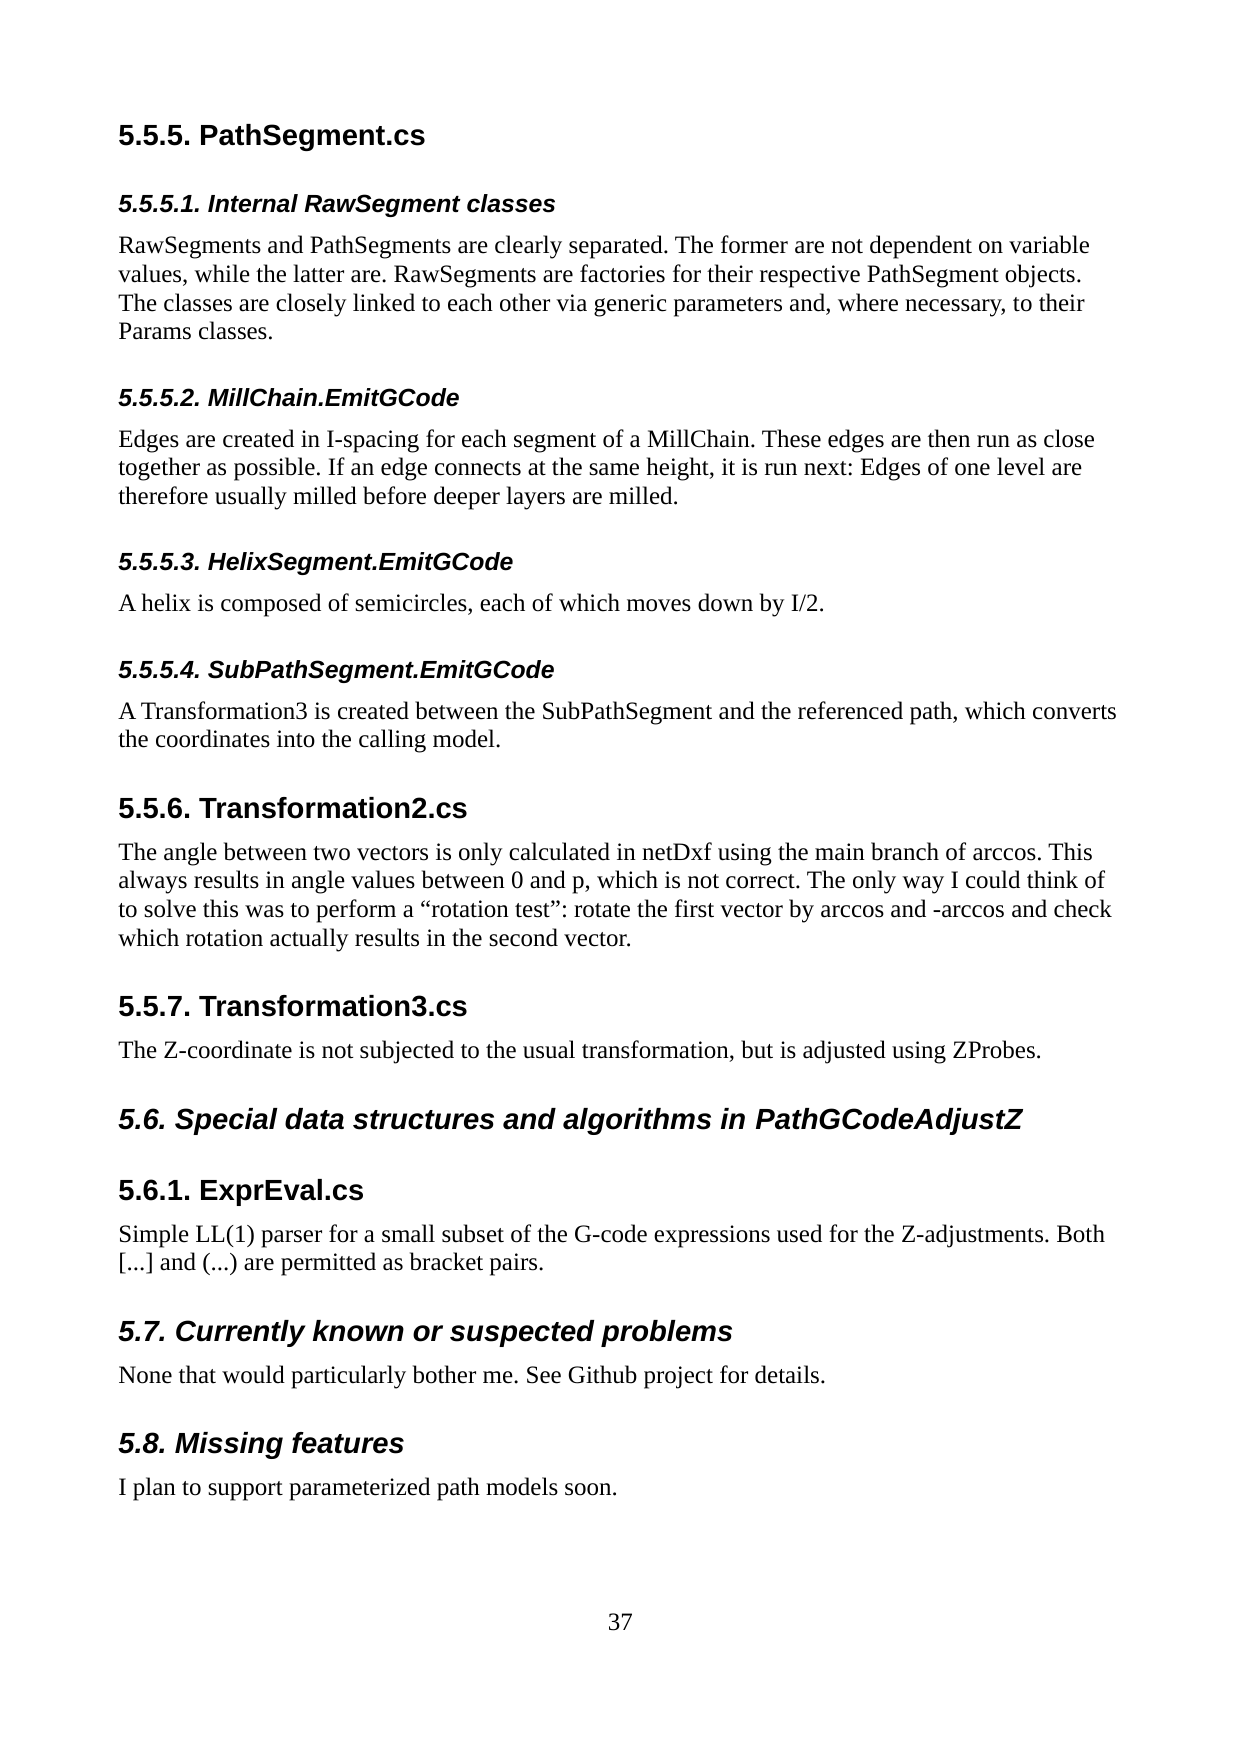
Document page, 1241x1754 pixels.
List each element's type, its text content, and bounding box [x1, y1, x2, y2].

text RawSegments and PathSegments are clearly separated. The former are not dependent on variable values, while the latter are. RawSegments are factories for their respective PathSegment objects. The classes are closely linked to each other via generic parameters and, where necessary, to their Params classes. [118, 230, 1122, 345]
subtitle 5.5.7. Transformation3.cs [118, 989, 1122, 1023]
subtitle 5.5.5. PathSegment.cs [118, 118, 1122, 152]
subtitle 5.6. Special data structures and algorithms in PathGCodeAdjustZ [118, 1102, 1122, 1135]
subtitle 5.5.6. Transformation2.cs [118, 791, 1122, 824]
text Edges are created in I-spacing for each segment of a MillChain. These edges are then run as close together as possible. If an edge connects at the same height, it is run next: Edges of one level are therefore usually milled before deeper layers are milled. [118, 424, 1122, 510]
text The Z-coordinate is not subjected to the usual transformation, but is adjusted using ZProbes. [118, 1035, 1122, 1064]
subtitle 5.6.1. ExprEval.cs [118, 1173, 1122, 1206]
text I plan to support parameterized path models soon. [118, 1472, 1122, 1501]
subtitle 5.7. Currently known or suspected problems [118, 1314, 1122, 1347]
subtitle 5.5.5.1. Internal RawSegment classes [118, 189, 1122, 218]
subtitle 5.5.5.4. SubPathSegment.EmitGCode [118, 655, 1122, 683]
text Simple LL(1) parser for a small subset of the G-code expressions used for the Z-adjustments. Both [...] and (...) are permitted as bracket pairs. [118, 1219, 1122, 1276]
text A helix is composed of semicircles, each of which moves down by I/2. [118, 588, 1122, 617]
text A Transformation3 is created between the SubPathSegment and the referenced path, which converts the coordinates into the calling model. [118, 696, 1122, 753]
text The angle between two vectors is only calculated in netDxf using the main branch of arccos. This always results in angle values between 0 and p, which is not correct. The only way I could think of to solve this was to perform a “rotation test”: rotate the first vector by arccos and -arccos and check which rotation actually results in the second vector. [118, 837, 1122, 952]
subtitle 5.5.5.3. HelixSegment.EmitGCode [118, 547, 1122, 576]
text None that would particularly bother me. See Github project for details. [118, 1360, 1122, 1388]
subtitle 5.8. Missing features [118, 1426, 1122, 1459]
subtitle 5.5.5.2. MillChain.EmitGCode [118, 383, 1122, 411]
